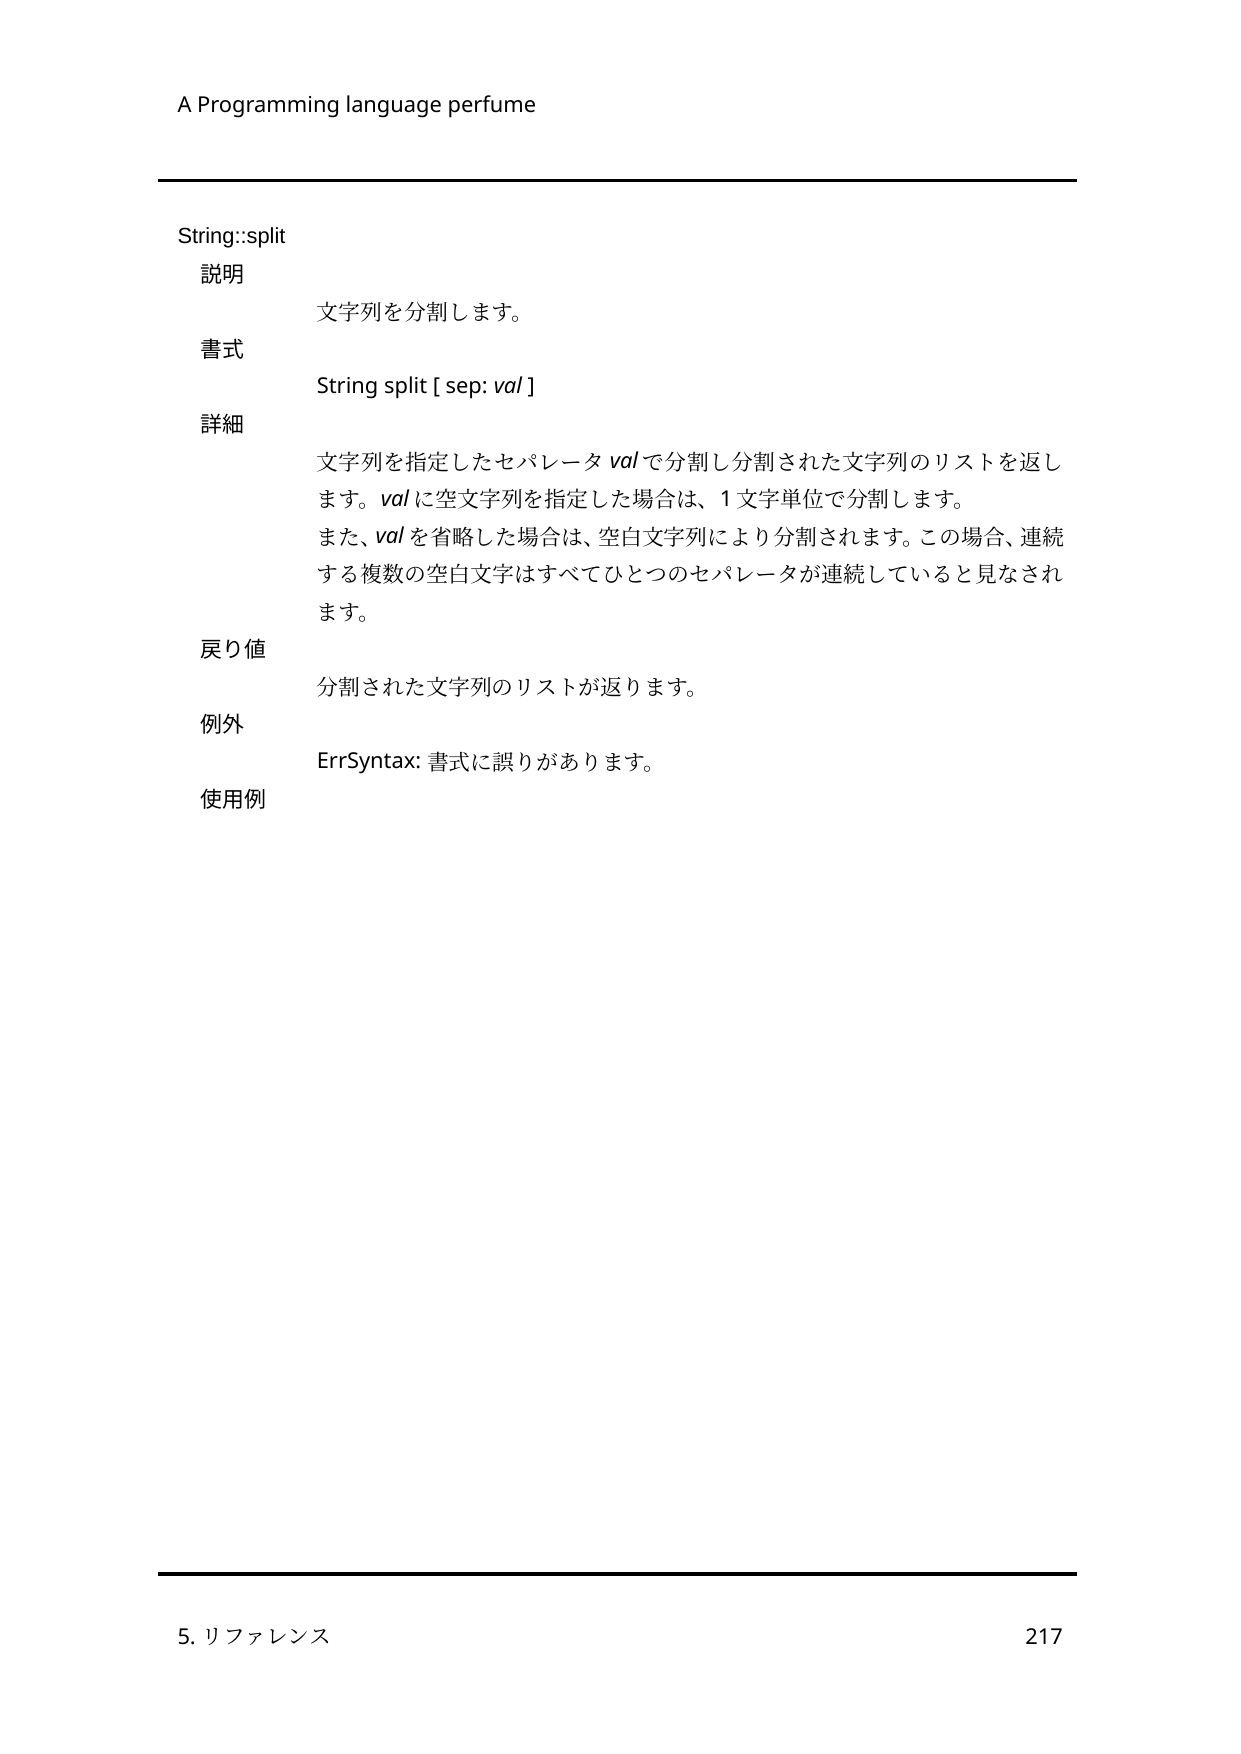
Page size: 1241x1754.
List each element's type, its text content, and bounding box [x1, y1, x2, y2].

table_cell [317, 779, 1063, 854]
table_cell 書式 [200, 329, 317, 404]
table_cell 文字列を指定したセパレータvalで分割し分割された文字列のリストを返します。valに空文字列を指定した場合は、1文字単位で分割します。 また、valを省略した場合は、空白文字列により分割されます。この場合、連続する複数の空白文字はすべてひとつのセパレータが連続していると見なされます。 [317, 404, 1063, 629]
table_cell 例外 [200, 704, 317, 779]
table_cell 使用例 [200, 779, 317, 854]
table_header 説明 [200, 254, 317, 329]
table_cell 戻り値 [200, 629, 317, 704]
table_cell ErrSyntax: 書式に誤りがあります。 [317, 704, 1063, 779]
table_cell 詳細 [200, 404, 317, 629]
table_header 文字列を分割します。 [317, 254, 1063, 329]
table_cell String split [ sep: val ] [317, 329, 1063, 404]
table_cell 分割された文字列のリストが返ります。 [317, 629, 1063, 704]
subtitle String::split [177, 217, 1063, 254]
